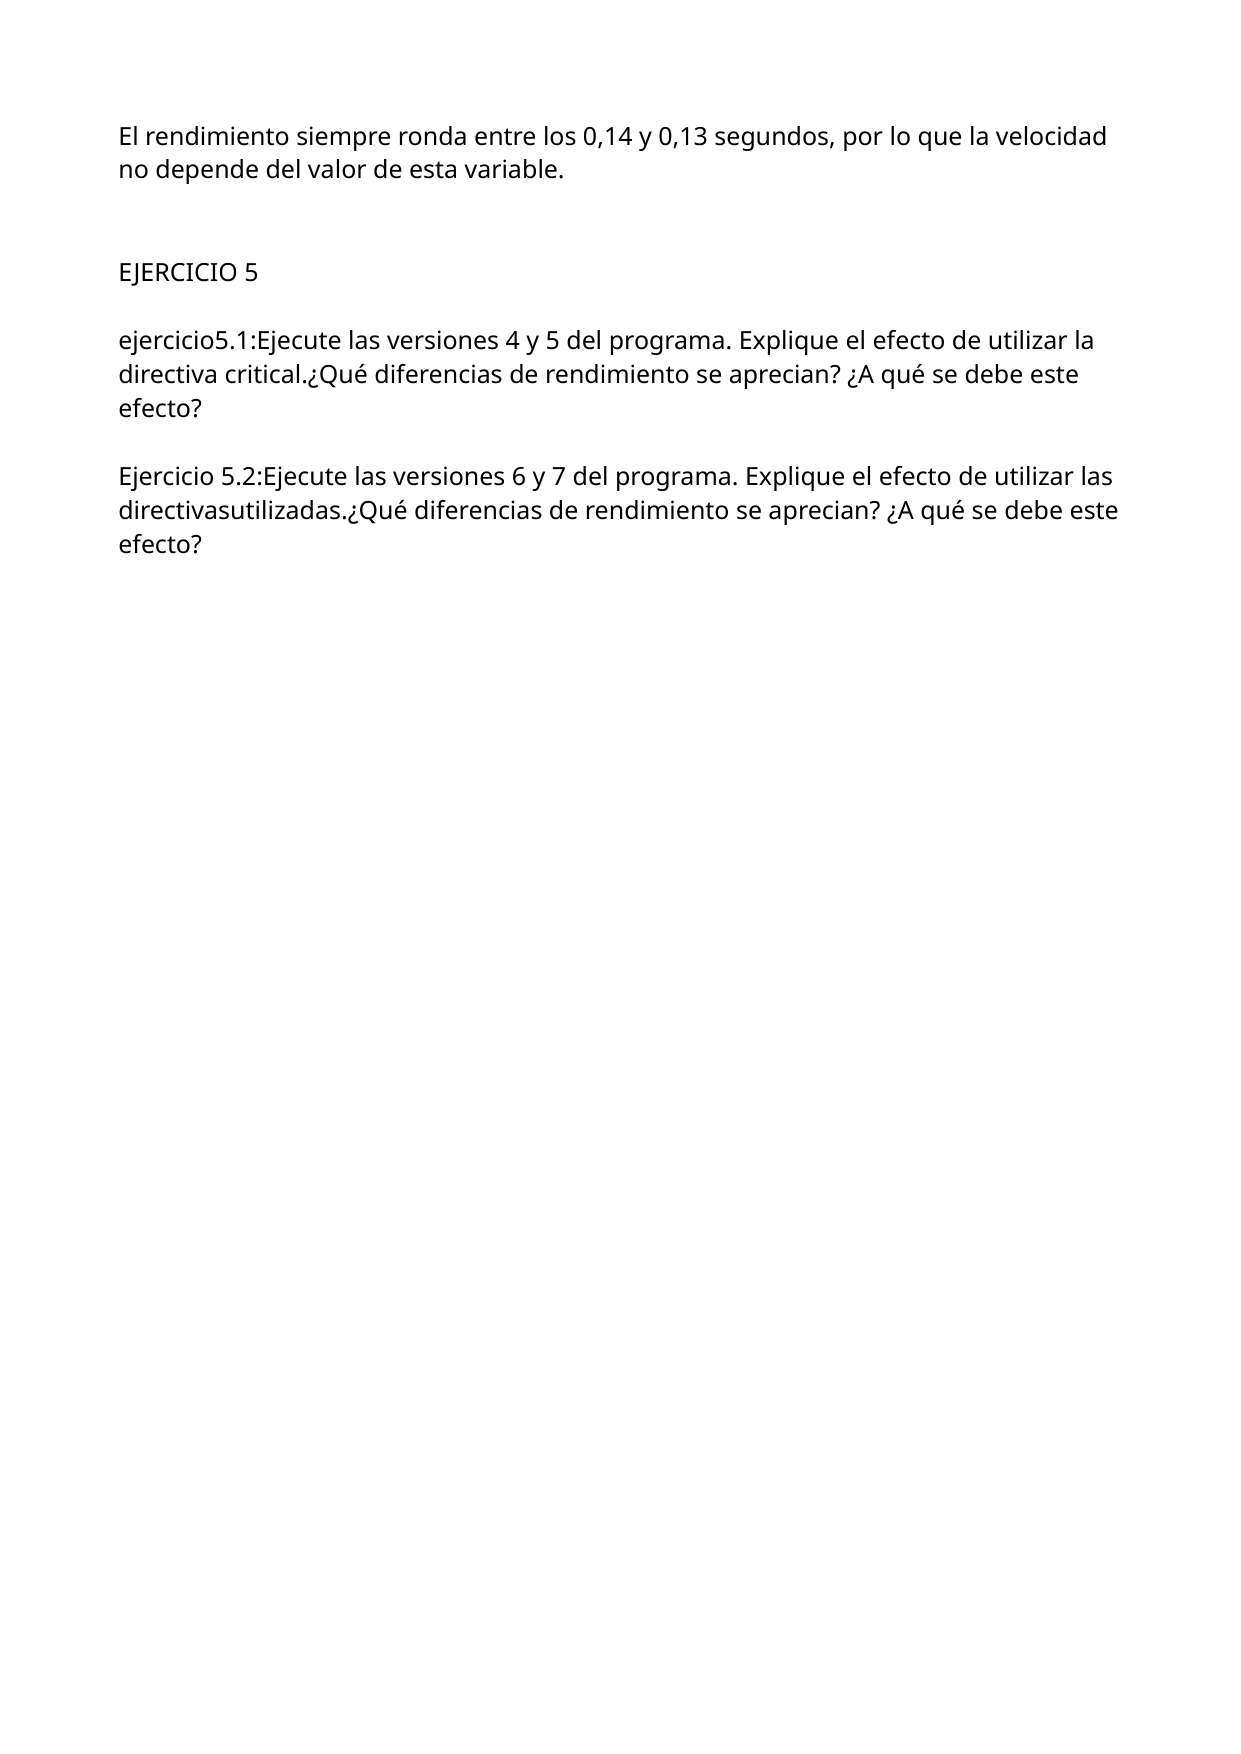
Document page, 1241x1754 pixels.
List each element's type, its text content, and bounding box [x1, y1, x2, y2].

text EJERCICIO 5 [118, 254, 1122, 288]
text El rendimiento siempre ronda entre los 0,14 y 0,13 segundos, por lo que la velocidad no depende del valor de esta variable. [118, 118, 1122, 186]
text Ejercicio 5.2:Ejecute las versiones 6 y 7 del programa. Explique el efecto de utilizar las directivasutilizadas.¿Qué diferencias de rendimiento se aprecian? ¿A qué se debe este efecto? [118, 459, 1122, 561]
text ejercicio5.1:Ejecute las versiones 4 y 5 del programa. Explique el efecto de utilizar la directiva critical.¿Qué diferencias de rendimiento se aprecian? ¿A qué se debe este efecto? [118, 322, 1122, 425]
